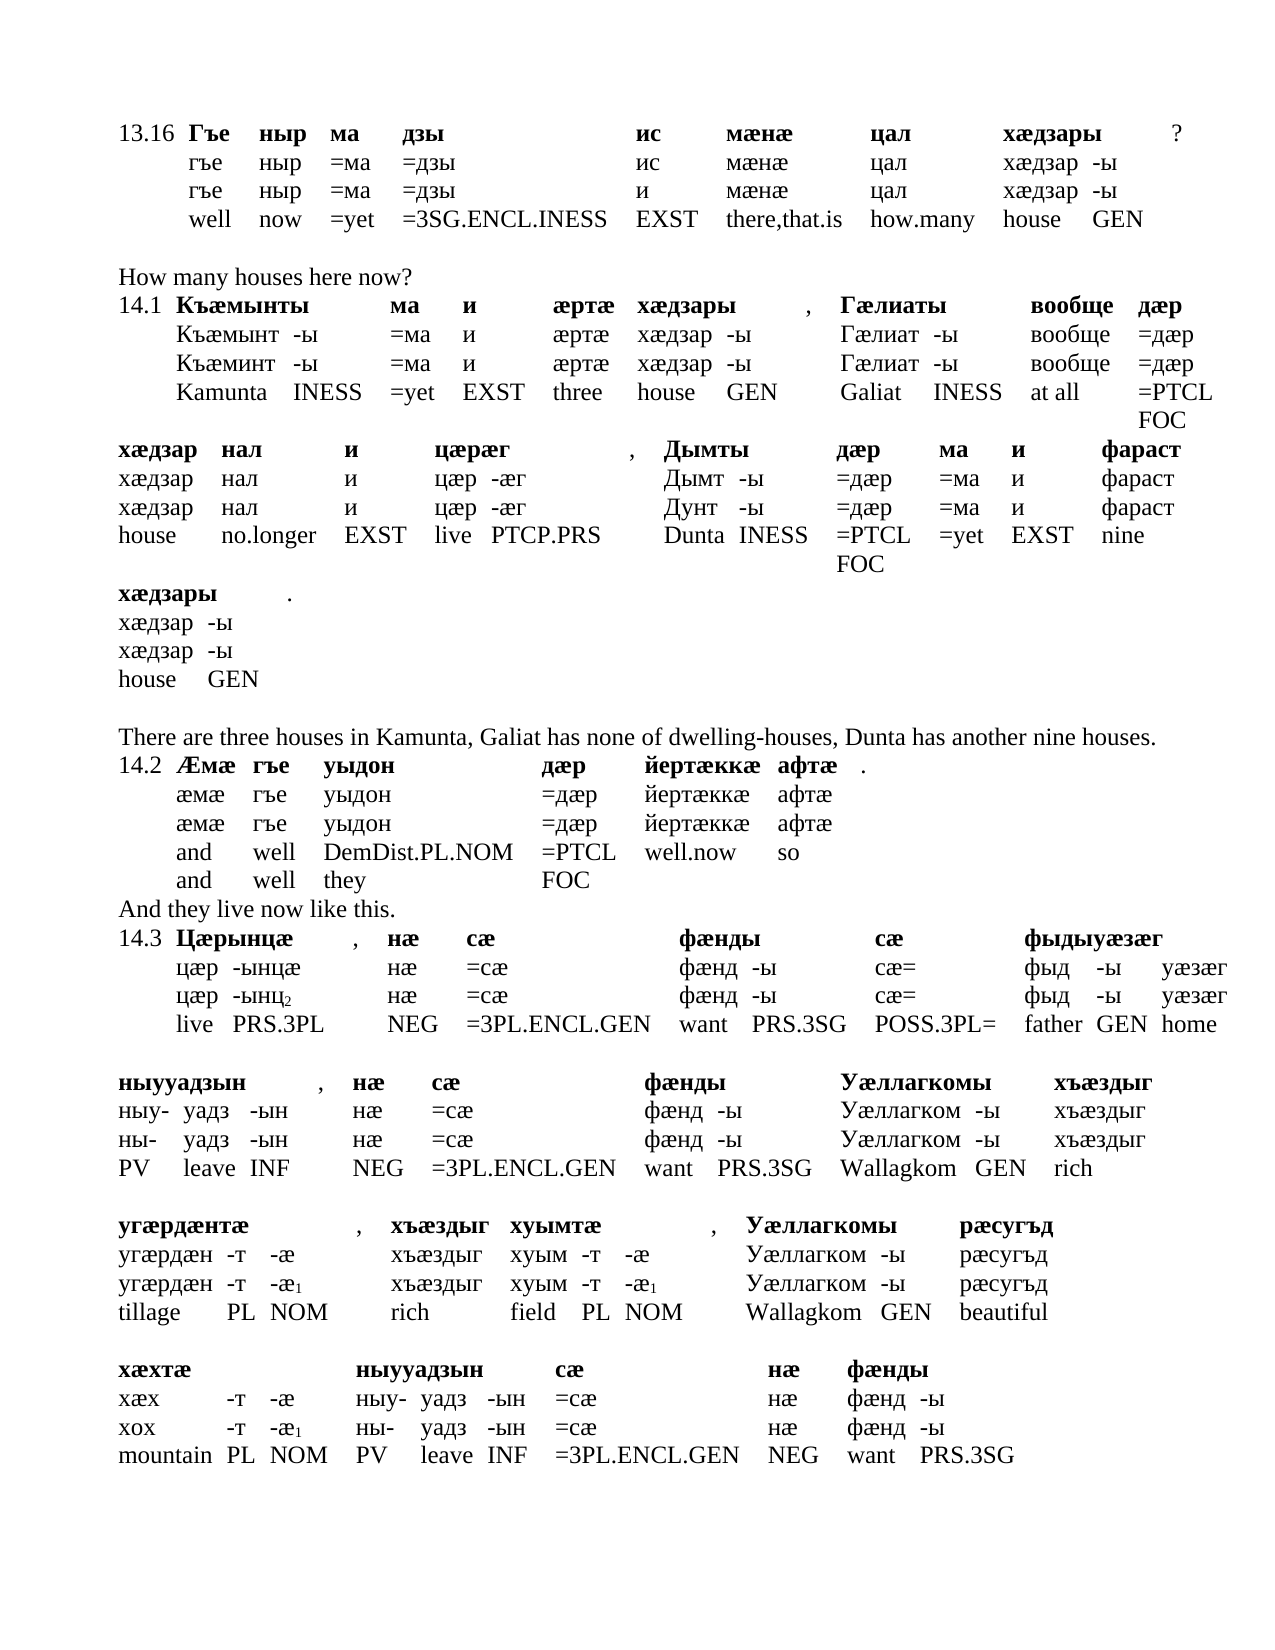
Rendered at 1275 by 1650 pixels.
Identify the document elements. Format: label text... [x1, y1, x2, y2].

text =сæ [466, 952, 651, 981]
text Дымты [664, 434, 822, 463]
text йертæккæ [644, 751, 764, 779]
text =сæ [431, 1124, 617, 1153]
text фыд [1024, 981, 1082, 1009]
text сæ= [874, 952, 996, 981]
text афтæ [777, 751, 846, 779]
text -ынц2 [232, 981, 325, 1009]
text =дзы [402, 147, 608, 176]
text цæр [176, 952, 218, 981]
text leave [183, 1153, 236, 1182]
text Wallagkom [840, 1153, 961, 1182]
text tillage [118, 1297, 213, 1326]
text цал [870, 147, 975, 176]
text уадз [183, 1096, 236, 1124]
text Wallagkom [745, 1297, 867, 1326]
text well [253, 866, 309, 894]
text фараст [1101, 463, 1174, 492]
text ныу- [118, 1096, 169, 1124]
text GEN [726, 377, 778, 406]
text house [118, 521, 194, 549]
text =PTCL [1138, 377, 1213, 406]
text -æ [270, 1239, 328, 1268]
text NOM [624, 1297, 683, 1326]
text хъæздыг [391, 1239, 482, 1268]
text рæсугъд [959, 1268, 1048, 1297]
text фыдыуæзæг [1024, 923, 1241, 952]
text нæ [387, 952, 438, 981]
text гъе [253, 751, 309, 779]
text афтæ [777, 808, 832, 837]
text -т [227, 1268, 256, 1297]
text угæрдæн [118, 1268, 213, 1297]
text -æ1 [270, 1268, 328, 1297]
text live [176, 1009, 218, 1038]
text афтæ [777, 779, 832, 808]
text =yet [330, 204, 374, 233]
text =3PL.ENCL.GEN [431, 1153, 617, 1182]
text PRS.3SG [919, 1441, 1015, 1469]
text нæ [768, 1383, 819, 1412]
text -ы [207, 607, 259, 636]
text нал [221, 434, 330, 463]
text INF [487, 1441, 527, 1469]
text хуымтæ [510, 1211, 697, 1239]
text =PTCL [836, 521, 911, 549]
text -ы [919, 1412, 1015, 1441]
text хъæздыг [1054, 1096, 1146, 1124]
text Гæлиаты [840, 291, 1017, 319]
text вообще [1030, 319, 1110, 348]
text =yet [939, 521, 984, 549]
text -ын [487, 1383, 527, 1412]
text -ы [752, 981, 847, 1009]
text ны- [356, 1412, 407, 1441]
text уæзæг [1161, 981, 1227, 1009]
text рæсугъд [959, 1239, 1048, 1268]
text цал [870, 118, 989, 147]
text и [462, 348, 525, 377]
text хæдзар [1003, 176, 1078, 204]
text rich [391, 1297, 482, 1326]
text угæрдæнтæ [118, 1211, 342, 1239]
text DemDist.PL.NOM [323, 837, 514, 866]
text хæдзары [1003, 118, 1157, 147]
text ны- [118, 1124, 169, 1153]
text GEN [1092, 204, 1143, 233]
text рæсугъд [959, 1211, 1062, 1239]
text PRS.3SG [717, 1153, 812, 1182]
text NEG [352, 1153, 404, 1182]
text =ма [330, 176, 374, 204]
text =дæр [541, 808, 617, 837]
text нæ [352, 1124, 404, 1153]
text ныууадзын [118, 1067, 304, 1096]
text And they live now like this. [118, 894, 1249, 923]
text хæдзар [1003, 147, 1078, 176]
text ныу- [356, 1383, 407, 1412]
text GEN [207, 664, 259, 693]
text -т [226, 1383, 256, 1412]
text How many houses here now? [118, 262, 1249, 291]
text ? [1171, 118, 1192, 147]
text FOC [1138, 406, 1227, 434]
text live [434, 521, 477, 549]
text Dunta [664, 521, 725, 549]
text хъæздыг [391, 1211, 496, 1239]
text POSS.3PL= [874, 1009, 996, 1038]
text -æ1 [269, 1412, 328, 1441]
text фæнды [679, 923, 861, 952]
text PV [356, 1441, 407, 1469]
text father [1024, 1009, 1082, 1038]
text Гъе [188, 118, 245, 147]
text =дæр [1138, 348, 1213, 377]
text EXST [1011, 521, 1074, 549]
text . [286, 578, 307, 607]
text well.now [644, 837, 750, 866]
text сæ= [874, 981, 996, 1009]
text уадз [183, 1124, 236, 1153]
text Уæллагкомы [840, 1067, 1040, 1096]
text Уæллагком [745, 1239, 867, 1268]
text хæдзар [637, 348, 713, 377]
text уадз [420, 1412, 473, 1441]
text уадз [420, 1383, 473, 1412]
text EXST [344, 521, 407, 549]
text -ы [880, 1268, 932, 1297]
text mountain [118, 1441, 213, 1469]
text и [462, 319, 525, 348]
text нал [221, 463, 316, 492]
text -ы [975, 1124, 1026, 1153]
text фæнд [847, 1412, 906, 1441]
text сæ [431, 1067, 630, 1096]
text EXST [462, 377, 525, 406]
text цæр [434, 492, 477, 521]
text =сæ [431, 1096, 617, 1124]
text и [344, 492, 407, 521]
text 14.3 [118, 923, 162, 952]
text at all [1030, 377, 1110, 406]
text -ы [726, 319, 778, 348]
text хæдзар [637, 319, 713, 348]
text -т [226, 1412, 256, 1441]
text дæр [1138, 291, 1227, 319]
text NOM [269, 1441, 328, 1469]
text и [1011, 434, 1088, 463]
text фараст [1101, 434, 1188, 463]
text , [629, 434, 650, 463]
text хъæздыг [391, 1268, 482, 1297]
text and [176, 837, 225, 866]
text гъе [188, 147, 231, 176]
text . [860, 751, 881, 779]
text -ын [249, 1096, 290, 1124]
text -ы [726, 348, 778, 377]
text -ы [717, 1124, 812, 1153]
text хæдзар [118, 492, 194, 521]
text æртæ [553, 319, 609, 348]
text want [847, 1441, 906, 1469]
text home [1161, 1009, 1227, 1038]
text NOM [270, 1297, 328, 1326]
text ма [330, 118, 388, 147]
text цал [870, 176, 975, 204]
text уыдон [323, 779, 514, 808]
text =сæ [555, 1412, 740, 1441]
text дæр [541, 751, 631, 779]
text =ма [390, 348, 435, 377]
text хъæздыг [1054, 1124, 1146, 1153]
text NEG [768, 1441, 819, 1469]
text сæ [555, 1354, 754, 1383]
text =ма [330, 147, 374, 176]
text нæ [768, 1354, 833, 1383]
text Гæлиат [840, 348, 919, 377]
text хуым [510, 1268, 568, 1297]
text фæнды [847, 1354, 1029, 1383]
text Уæллагкомы [745, 1211, 946, 1239]
text мæнæ [726, 176, 843, 204]
text Къæмынты [176, 291, 376, 319]
text хæдзары [118, 578, 273, 607]
text цæр [434, 463, 477, 492]
text , [352, 923, 373, 952]
text house [118, 664, 194, 693]
text -ы [1096, 952, 1148, 981]
text no.longer [221, 521, 316, 549]
text GEN [1096, 1009, 1148, 1038]
text -ы [207, 636, 259, 664]
text PL [226, 1441, 256, 1469]
text now [259, 204, 302, 233]
text well [188, 204, 231, 233]
text nine [1101, 521, 1174, 549]
text йертæккæ [644, 808, 750, 837]
text PL [227, 1297, 256, 1326]
text дзы [402, 118, 622, 147]
text вообще [1030, 348, 1110, 377]
text мæнæ [726, 147, 843, 176]
text =сæ [555, 1383, 740, 1412]
text INESS [933, 377, 1003, 406]
text нæ [352, 1096, 404, 1124]
text -æ [269, 1383, 328, 1412]
text and [176, 866, 239, 894]
text нал [221, 492, 316, 521]
text дæр [836, 434, 925, 463]
text фыд [1024, 952, 1082, 981]
text =дæр [836, 463, 911, 492]
text Цæрынцæ [176, 923, 338, 952]
text хæхтæ [118, 1354, 342, 1383]
text ныр [259, 176, 302, 204]
text фæнды [644, 1067, 826, 1096]
text PL [581, 1297, 611, 1326]
text , [805, 291, 826, 319]
text æртæ [553, 291, 623, 319]
text Дымт [664, 463, 725, 492]
text -ы [739, 492, 808, 521]
text 13.16 [118, 118, 174, 147]
text и [1011, 463, 1074, 492]
text -т [581, 1268, 611, 1297]
text æмæ [176, 779, 225, 808]
text EXST [636, 204, 698, 233]
text , [356, 1211, 377, 1239]
text нæ [768, 1412, 819, 1441]
text house [1003, 204, 1078, 233]
text хъæздыг [1054, 1067, 1160, 1096]
text want [679, 1009, 738, 1038]
text -ы [1096, 981, 1148, 1009]
text =PTCL [541, 837, 617, 866]
text фæнд [644, 1096, 703, 1124]
text хæдзары [637, 291, 792, 319]
text so [777, 837, 832, 866]
text -æг [491, 492, 601, 521]
text =сæ [466, 981, 651, 1009]
text уыдон [323, 808, 514, 837]
text -ы [880, 1239, 932, 1268]
text фараст [1101, 492, 1174, 521]
text цæр [176, 981, 218, 1009]
text field [510, 1297, 568, 1326]
text -ы [919, 1383, 1015, 1412]
text three [553, 377, 609, 406]
text хæдзар [118, 607, 194, 636]
text æмæ [176, 808, 225, 837]
text нæ [352, 1067, 418, 1096]
text GEN [975, 1153, 1026, 1182]
text house [637, 377, 713, 406]
text , [711, 1211, 732, 1239]
text =ма [939, 463, 984, 492]
text Къæминт [176, 348, 279, 377]
text PV [118, 1153, 169, 1182]
text -ы [752, 952, 847, 981]
text и [636, 176, 698, 204]
text =3PL.ENCL.GEN [466, 1009, 651, 1038]
text уæзæг [1161, 952, 1227, 981]
text нæ [387, 981, 438, 1009]
text и [344, 463, 407, 492]
text гъе [253, 779, 296, 808]
text хуым [510, 1239, 568, 1268]
text сæ [874, 923, 1010, 952]
text ма [390, 291, 449, 319]
text beautiful [959, 1297, 1048, 1326]
text хæдзар [118, 434, 207, 463]
text -æ1 [624, 1268, 683, 1297]
text хæдзар [118, 463, 194, 492]
text Къæмынт [176, 319, 279, 348]
text 14.1 [118, 291, 162, 319]
text FOC [541, 866, 631, 894]
text -æг [491, 463, 601, 492]
text гъе [188, 176, 231, 204]
text want [644, 1153, 703, 1182]
text и [462, 291, 539, 319]
text хæдзар [118, 636, 194, 664]
text ныууадзын [356, 1354, 541, 1383]
text фæнд [644, 1124, 703, 1153]
text there,that.is [726, 204, 843, 233]
text PRS.3SG [752, 1009, 847, 1038]
text -ы [975, 1096, 1026, 1124]
text FOC [836, 549, 925, 578]
text -ы [293, 319, 362, 348]
text ис [636, 118, 712, 147]
text -ы [717, 1096, 812, 1124]
text -т [581, 1239, 611, 1268]
text -ы [933, 319, 1003, 348]
text -ы [739, 463, 808, 492]
text leave [420, 1441, 473, 1469]
text =3PL.ENCL.GEN [555, 1441, 740, 1469]
text -ы [293, 348, 362, 377]
text =дзы [402, 176, 608, 204]
text фæнд [679, 952, 738, 981]
text INF [249, 1153, 290, 1182]
text -т [227, 1239, 256, 1268]
text =дæр [541, 779, 617, 808]
text и [344, 434, 421, 463]
text æртæ [553, 348, 609, 377]
text гъе [253, 808, 296, 837]
text Уæллагком [840, 1096, 961, 1124]
text ныр [259, 147, 302, 176]
text rich [1054, 1153, 1146, 1182]
text фæнд [847, 1383, 906, 1412]
text -ын [249, 1124, 290, 1153]
text how.many [870, 204, 975, 233]
text хох [118, 1412, 213, 1441]
text -æ [624, 1239, 683, 1268]
text 14.2 [118, 751, 162, 779]
text -ын [487, 1412, 527, 1441]
text well [253, 837, 296, 866]
text вообще [1030, 291, 1124, 319]
text Æмæ [176, 751, 239, 779]
text , [318, 1067, 339, 1096]
text цæрæг [434, 434, 615, 463]
text There are three houses in Kamunta, Galiat has none of dwelling-houses, Dunta has another nine houses. [118, 722, 1249, 751]
text -ы [933, 348, 1003, 377]
text INESS [293, 377, 362, 406]
text =yet [390, 377, 435, 406]
text мæнæ [726, 118, 856, 147]
text нæ [387, 923, 452, 952]
text и [1011, 492, 1074, 521]
text =дæр [836, 492, 911, 521]
text ныр [259, 118, 316, 147]
text =дæр [1138, 319, 1213, 348]
text Дунт [664, 492, 725, 521]
text -ы [1092, 147, 1143, 176]
text Уæллагком [840, 1124, 961, 1153]
text -ы [1092, 176, 1143, 204]
text Galiat [840, 377, 919, 406]
text GEN [880, 1297, 932, 1326]
text сæ [466, 923, 665, 952]
text =ма [390, 319, 435, 348]
text =ма [939, 492, 984, 521]
text угæрдæн [118, 1239, 213, 1268]
text INESS [739, 521, 808, 549]
text PRS.3PL [232, 1009, 325, 1038]
text Уæллагком [745, 1268, 867, 1297]
text -ынцæ [232, 952, 325, 981]
text ис [636, 147, 698, 176]
text PTCP.PRS [491, 521, 601, 549]
text they [323, 866, 528, 894]
text хæх [118, 1383, 213, 1412]
text NEG [387, 1009, 438, 1038]
text Kamunta [176, 377, 279, 406]
text уыдон [323, 751, 528, 779]
text йертæккæ [644, 779, 750, 808]
text фæнд [679, 981, 738, 1009]
text ма [939, 434, 997, 463]
text Гæлиат [840, 319, 919, 348]
text =3SG.ENCL.INESS [402, 204, 608, 233]
